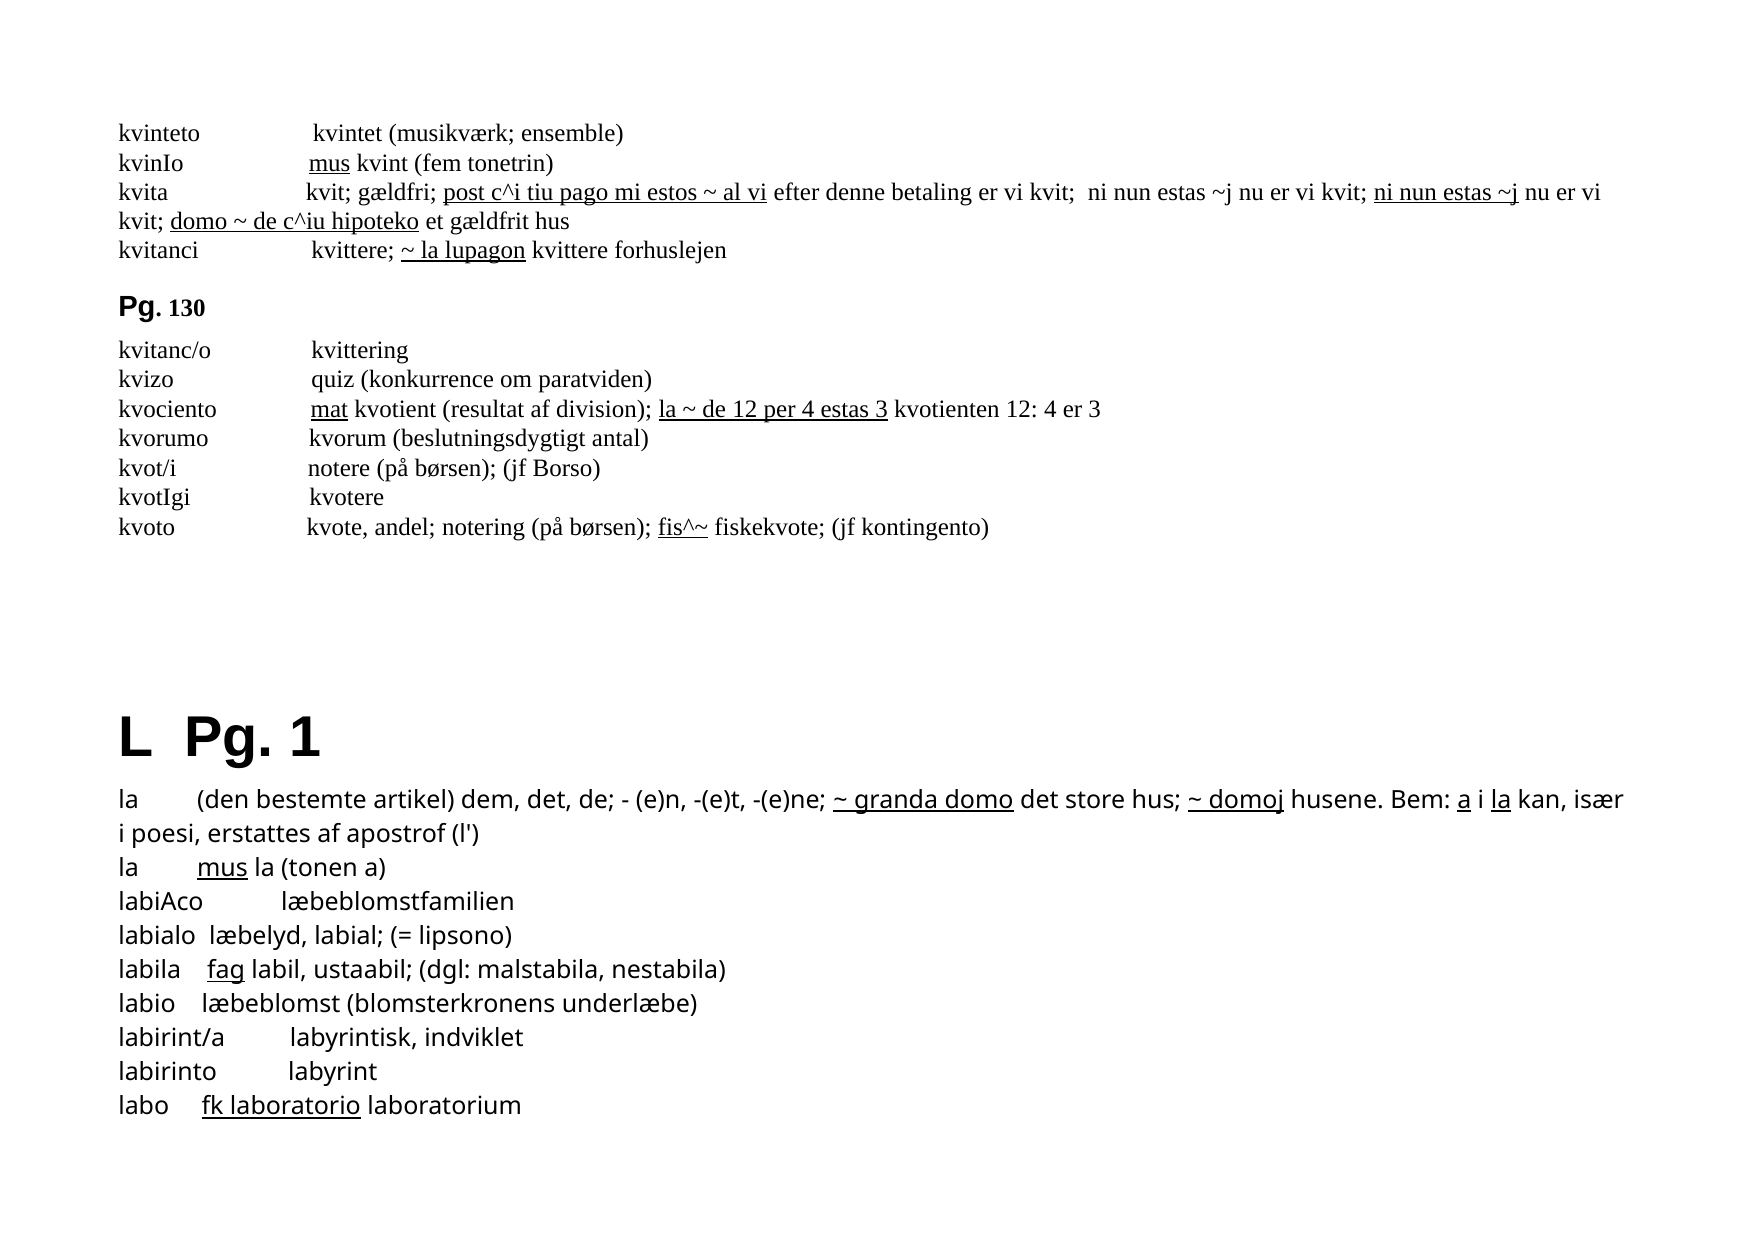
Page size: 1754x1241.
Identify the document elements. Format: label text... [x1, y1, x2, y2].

text kvotIgi kvotere [118, 482, 1636, 512]
text kvizo quiz (konkurrence om paratviden) [118, 364, 1636, 394]
text kvinIo mus kvint (fem tonetrin) [118, 148, 1636, 177]
subtitle Pg. 130 [118, 289, 1636, 323]
text kvorumo kvorum (beslutningsdygtigt antal) [118, 423, 1636, 453]
text kvitanci kvittere; ~ la lupagon kvittere forhuslejen [118, 235, 1636, 264]
table_header L Pg. 1 la (den bestemte artikel) dem, det, de; - (e)n, -(e)t, -(e)ne; ~ granda domo det store hus; ~ domoj husene. Bem: a i la kan, især i poesi, erstattes af apostrof (l') la mus la (tonen a) labiAco læbeblomstfamilien labialo læbelyd, labial; (= lipsono) labila fag labil, ustaabil; (dgl: malstabila, nestabila) labio læbeblomst (blomsterkronens underlæbe) labirint/a labyrintisk, indviklet labirinto labyrint labo fk laboratorio laboratorium [118, 678, 1636, 1122]
text kvita kvit; gældfri; post c^i tiu pago mi estos ~ al vi efter denne betaling er vi kvit; ni nun estas ~j nu er vi kvit; ni nun estas ~j nu er vi kvit; domo ~ de c^iu hipoteko et gældfrit hus [118, 177, 1636, 235]
text kvociento mat kvotient (resultat af division); la ~ de 12 per 4 estas 3 kvotienten 12: 4 er 3 [118, 394, 1636, 423]
text kvitanc/o kvittering [118, 335, 1636, 364]
text kvinteto kvintet (musikværk; ensemble) [118, 118, 1636, 148]
text kvoto kvote, andel; notering (på børsen); fis^~ fiskekvote; (jf kontingento) [118, 512, 1636, 541]
text kvot/i notere (på børsen); (jf Borso) [118, 453, 1636, 482]
